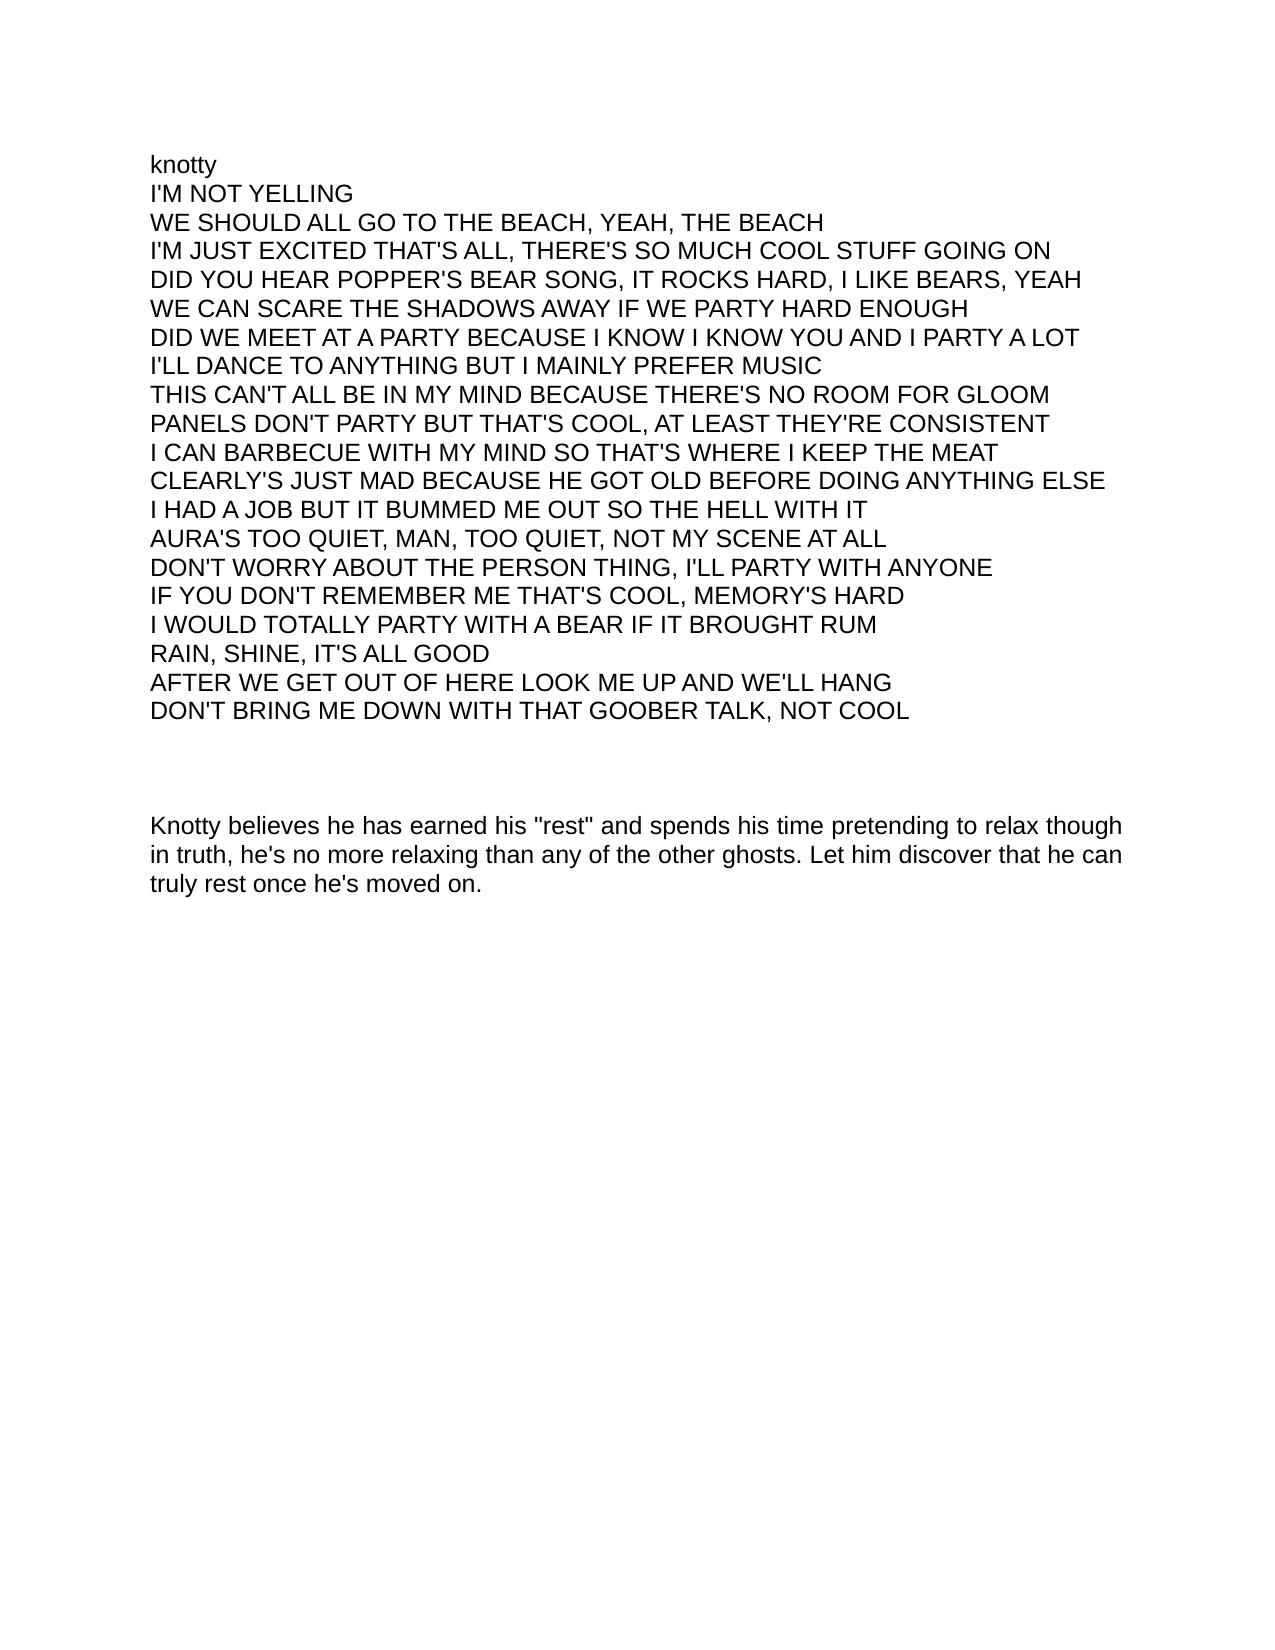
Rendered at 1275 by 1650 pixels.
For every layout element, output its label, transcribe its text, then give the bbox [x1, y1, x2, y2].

text THIS CAN'T ALL BE IN MY MIND BECAUSE THERE'S NO ROOM FOR GLOOM [150, 380, 1125, 409]
text WE CAN SCARE THE SHADOWS AWAY IF WE PARTY HARD ENOUGH [150, 294, 1125, 322]
text knotty [150, 150, 1125, 179]
text I'M NOT YELLING [150, 179, 1125, 207]
text AFTER WE GET OUT OF HERE LOOK ME UP AND WE'LL HANG [150, 667, 1125, 696]
text Knotty believes he has earned his "rest" and spends his time pretending to relax though in truth, he's no more relaxing than any of the other ghosts. Let him discover that he can truly rest once he's moved on. [150, 811, 1125, 897]
text I HAD A JOB BUT IT BUMMED ME OUT SO THE HELL WITH IT [150, 495, 1125, 524]
text DID YOU HEAR POPPER'S BEAR SONG, IT ROCKS HARD, I LIKE BEARS, YEAH [150, 265, 1125, 294]
text I CAN BARBECUE WITH MY MIND SO THAT'S WHERE I KEEP THE MEAT [150, 437, 1125, 466]
text DON'T BRING ME DOWN WITH THAT GOOBER TALK, NOT COOL [150, 696, 1125, 725]
text AURA'S TOO QUIET, MAN, TOO QUIET, NOT MY SCENE AT ALL [150, 524, 1125, 552]
text DID WE MEET AT A PARTY BECAUSE I KNOW I KNOW YOU AND I PARTY A LOT [150, 322, 1125, 351]
text I'M JUST EXCITED THAT'S ALL, THERE'S SO MUCH COOL STUFF GOING ON [150, 236, 1125, 265]
text IF YOU DON'T REMEMBER ME THAT'S COOL, MEMORY'S HARD [150, 581, 1125, 610]
text PANELS DON'T PARTY BUT THAT'S COOL, AT LEAST THEY'RE CONSISTENT [150, 409, 1125, 437]
text CLEARLY'S JUST MAD BECAUSE HE GOT OLD BEFORE DOING ANYTHING ELSE [150, 466, 1125, 495]
text RAIN, SHINE, IT'S ALL GOOD [150, 639, 1125, 667]
text I WOULD TOTALLY PARTY WITH A BEAR IF IT BROUGHT RUM [150, 610, 1125, 639]
text WE SHOULD ALL GO TO THE BEACH, YEAH, THE BEACH [150, 207, 1125, 236]
text I'LL DANCE TO ANYTHING BUT I MAINLY PREFER MUSIC [150, 351, 1125, 380]
text DON'T WORRY ABOUT THE PERSON THING, I'LL PARTY WITH ANYONE [150, 552, 1125, 581]
